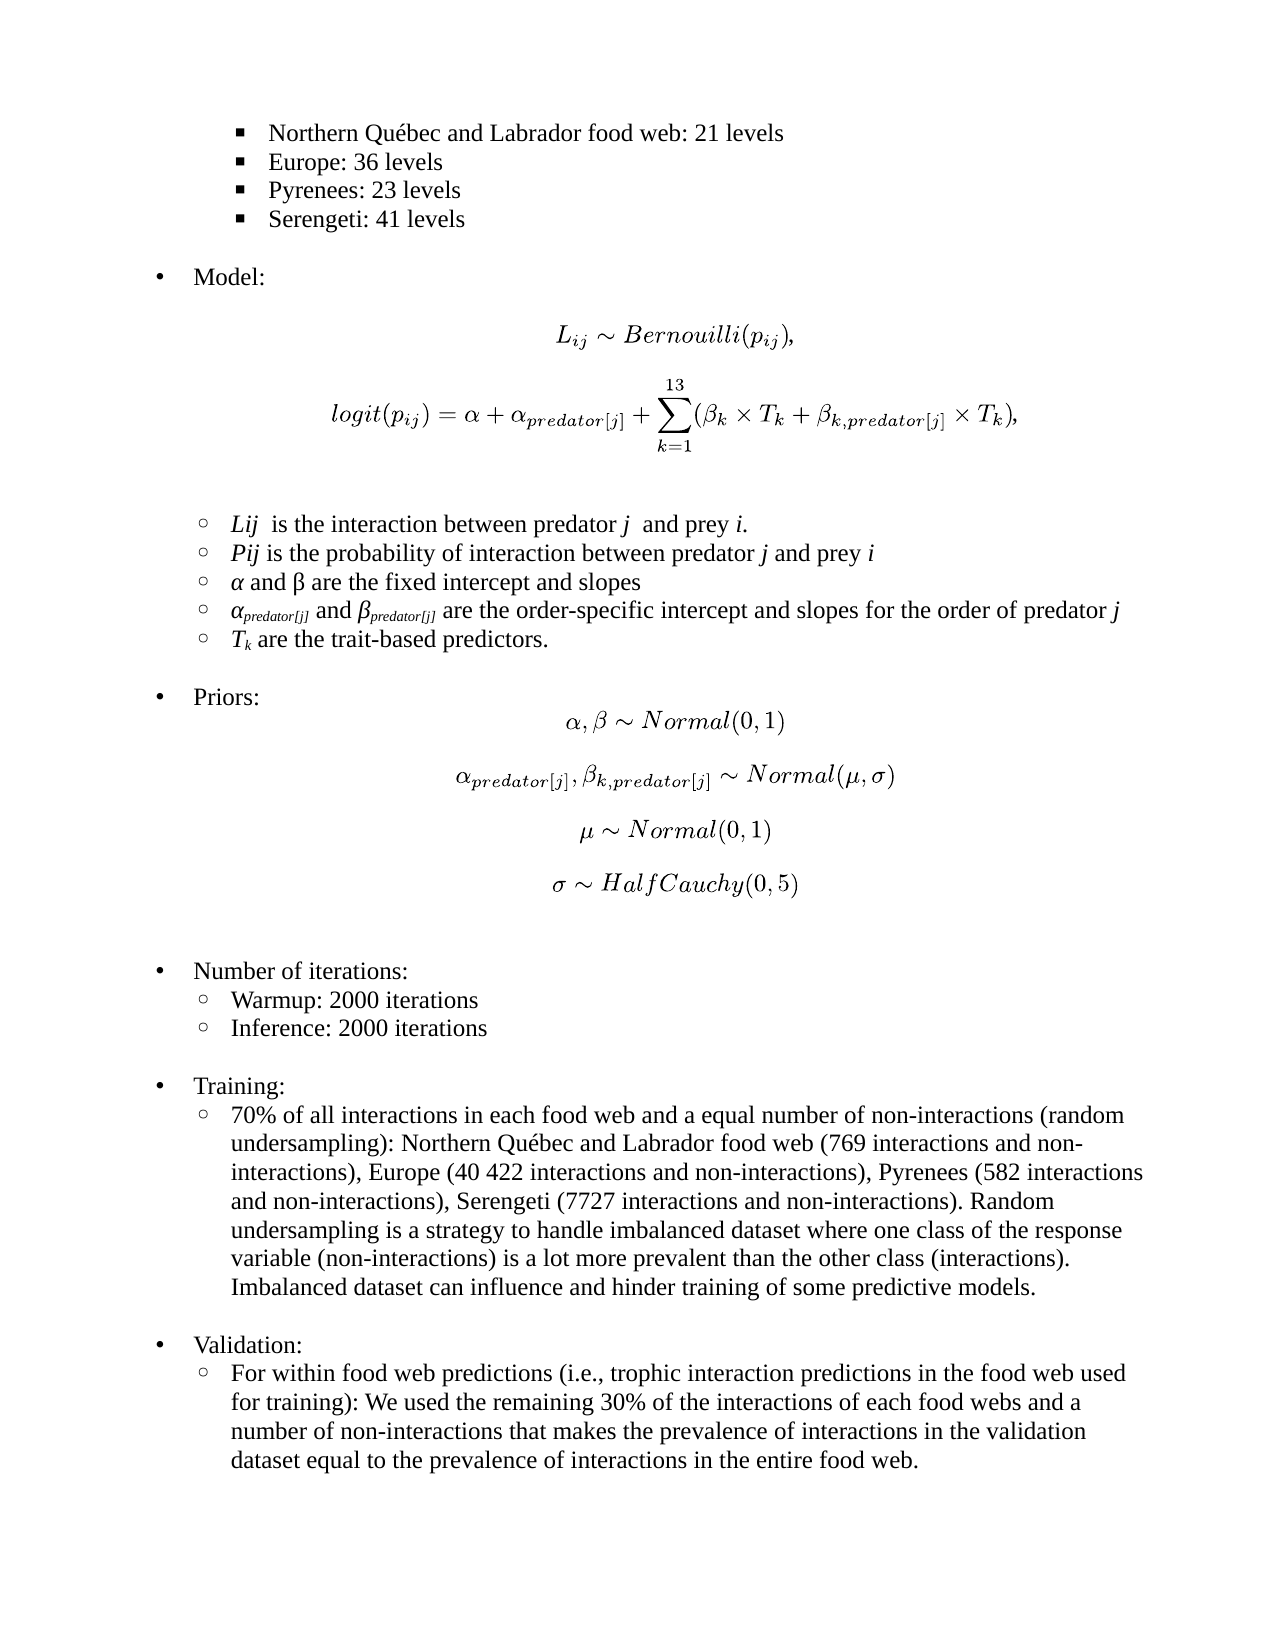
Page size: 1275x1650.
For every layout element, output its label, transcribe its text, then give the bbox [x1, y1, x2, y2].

list Warmup: 2000 iterations [193, 985, 1157, 1013]
list Training: [156, 1071, 1157, 1100]
list 70% of all interactions in each food web and a equal number of non-interactions (random undersampling): Northern Québec and Labrador food web (769 interactions and non-interactions), Europe (40 422 interactions and non-interactions), Pyrenees (582 interactions and non-interactions), Serengeti (7727 interactions and non-interactions). Random undersampling is a strategy to handle imbalanced dataset where one class of the response variable (non-interactions) is a lot more prevalent than the other class (interactions). Imbalanced dataset can influence and hinder training of some predictive models. [193, 1100, 1157, 1301]
list , [156, 319, 1157, 350]
list Number of iterations: [156, 956, 1157, 985]
list Lij is the interaction between predator j and prey i. [193, 509, 1157, 538]
list Europe: 36 levels [231, 147, 1157, 176]
list Model: [156, 262, 1157, 291]
list Northern Québec and Labrador food web: 21 levels [231, 118, 1157, 147]
list Tk are the trait-based predictors. [193, 624, 1157, 653]
list For within food web predictions (i.e., trophic interaction predictions in the food web used for training): We used the remaining 30% of the interactions of each food webs and a number of non-interactions that makes the prevalence of interactions in the validation dataset equal to the prevalence of interactions in the entire food web. [193, 1358, 1157, 1473]
list Pyrenees: 23 levels [231, 176, 1157, 204]
list Serengeti: 41 levels [231, 204, 1157, 233]
list Inference: 2000 iterations [193, 1013, 1157, 1042]
list αpredator[j] and βpredator[j] are the order-specific intercept and slopes for the order of predator j [193, 596, 1157, 624]
list Pij is the probability of interaction between predator j and prey i [193, 538, 1157, 567]
list Validation: [156, 1330, 1157, 1358]
list , [683, 379, 1157, 452]
list [156, 379, 666, 452]
list α and β are the fixed intercept and slopes [193, 567, 1157, 596]
list Priors: [156, 682, 1157, 711]
